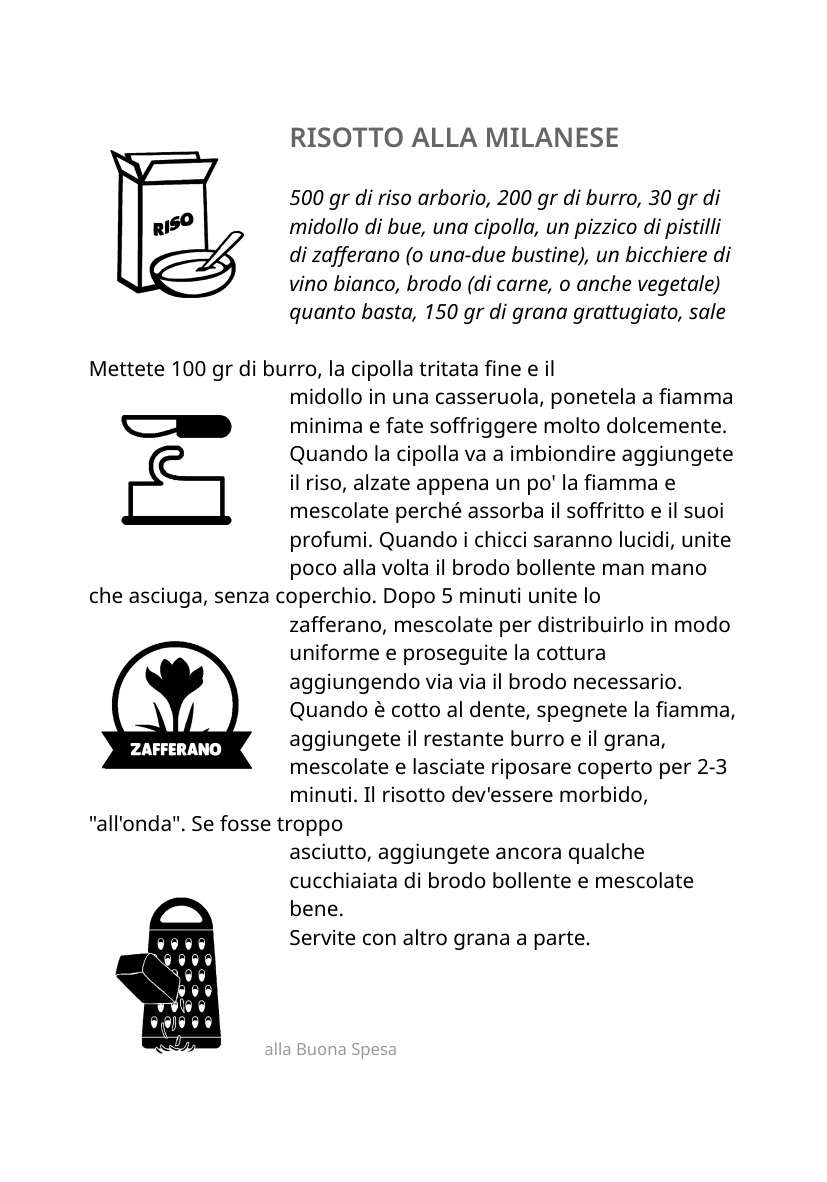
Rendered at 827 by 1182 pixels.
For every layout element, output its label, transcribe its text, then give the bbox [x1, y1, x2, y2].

title Risotto alla milanese [88, 118, 738, 155]
text Mettete 100 gr di burro, la cipolla tritata fine e il [88, 354, 738, 382]
text Servite con altro grana a parte. [266, 923, 738, 951]
text asciutto, aggiungete ancora qualche cucchiaiata di brodo bollente e mescolate bene. [88, 837, 738, 923]
text 500 gr di riso arborio, 200 gr di burro, 30 gr di midollo di bue, una cipolla, un pizzico di pistilli di zafferano (o una-due bustine), un bicchiere di vino bianco, brodo (di carne, o anche vegetale) quanto basta, 150 gr di grana grattugiato, sale [88, 183, 738, 326]
text midollo in una casseruola, ponetela a fiamma minima e fate soffriggere molto dolcemente. Quando la cipolla va a imbiondire aggiungete il riso, alzate appena un po' la fiamma e mescolate perché assorba il soffritto e il suoi profumi. Quando i chicci saranno lucidi, unite poco alla volta il brodo bollente man mano che asciuga, senza coperchio. Dopo 5 minuti unite lo [88, 382, 738, 610]
text zafferano, mescolate per distribuirlo in modo uniforme e proseguite la cottura aggiungendo via via il brodo necessario. Quando è cotto al dente, spegnete la fiamma, aggiungete il restante burro e il grana, mescolate e lasciate riposare coperto per 2-3 minuti. Il risotto dev'essere morbido, "all'onda". Se fosse troppo [88, 610, 738, 837]
picture [88, 627, 266, 784]
picture [88, 135, 266, 313]
picture [88, 382, 266, 560]
picture [88, 884, 266, 1062]
